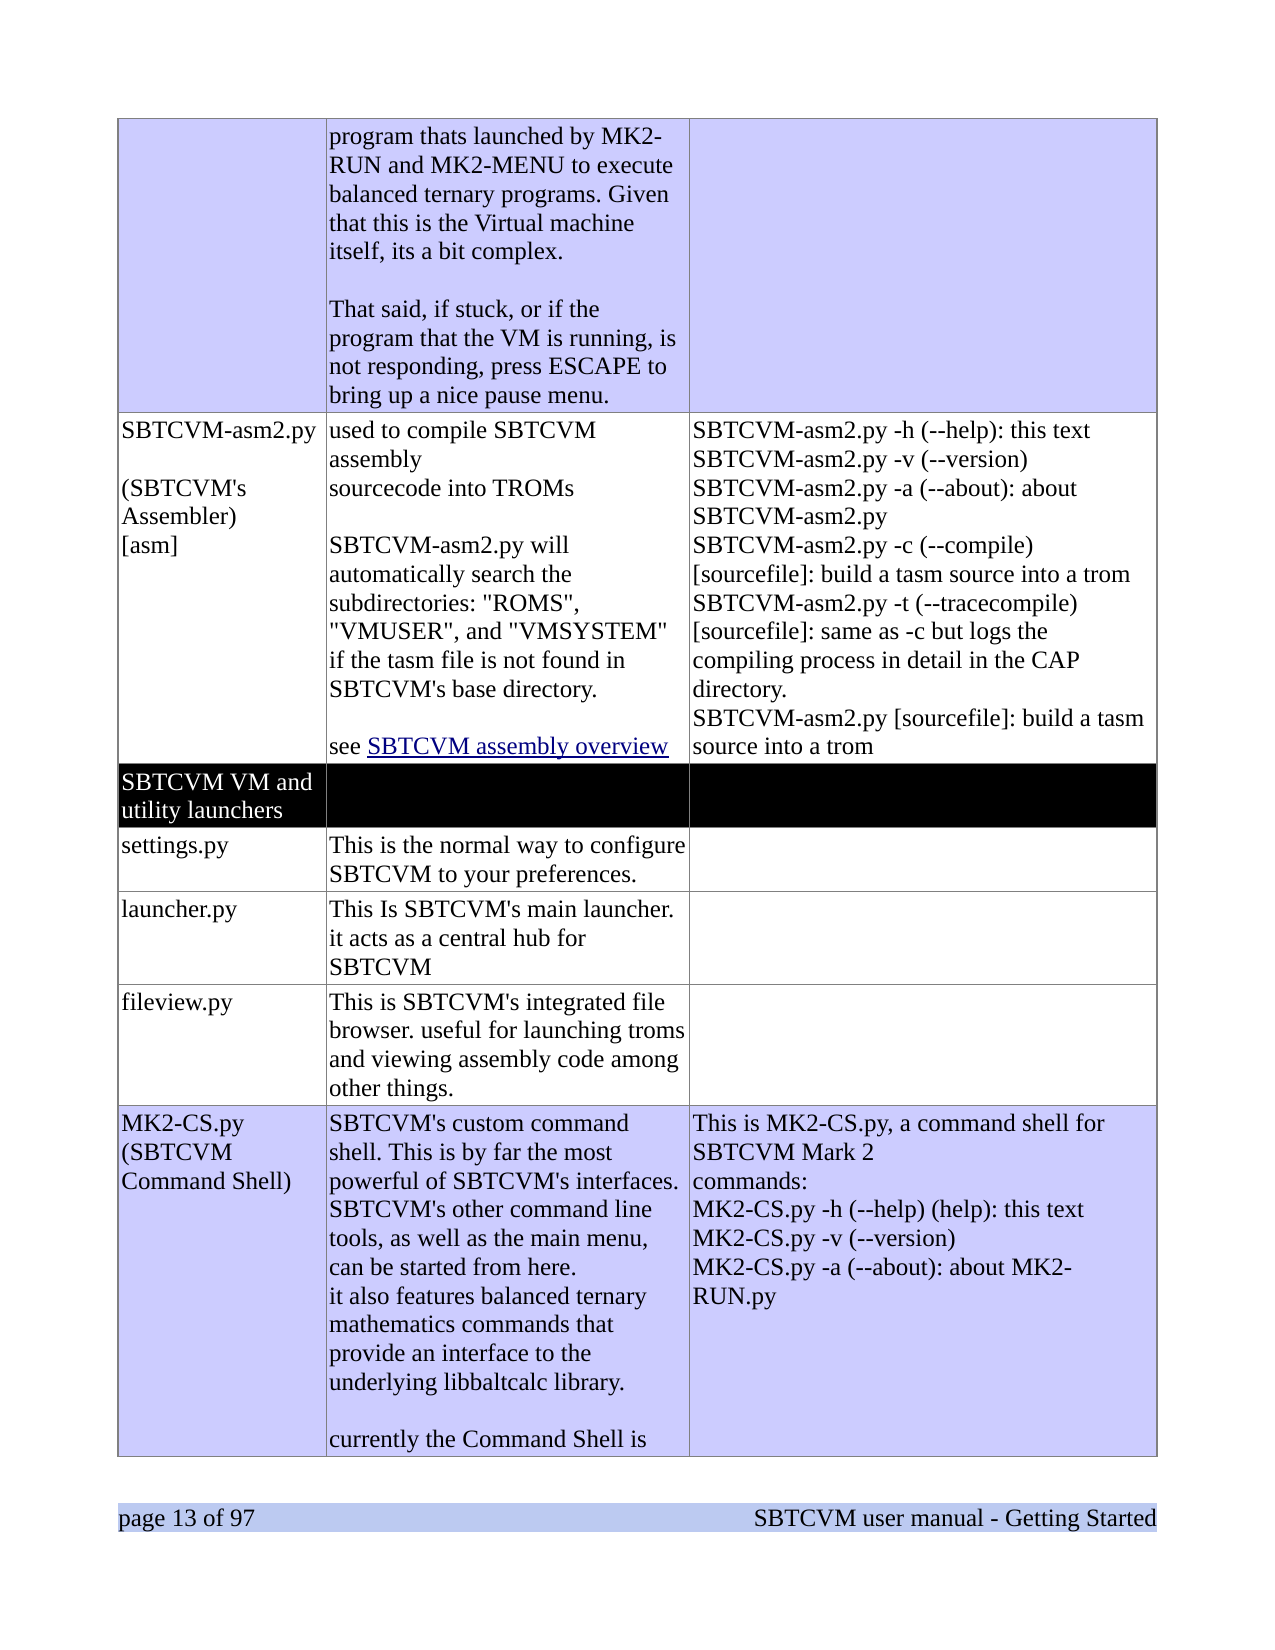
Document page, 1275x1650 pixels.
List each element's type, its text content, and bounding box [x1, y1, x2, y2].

table_cell SBTCVM VM and utility launchers [119, 764, 326, 827]
table_cell [327, 764, 689, 827]
table_cell fileview.py [119, 985, 326, 1105]
table_cell SBTCVM's custom command shell. This is by far the most powerful of SBTCVM's interfaces. SBTCVM's other command line tools, as well as the main menu, can be started from here. it also features balanced ternary mathematics commands that provide an interface to the underlying libbaltcalc library. currently the Command Shell is [327, 1106, 689, 1456]
table_cell This is the normal way to configure SBTCVM to your preferences. [327, 828, 689, 891]
table_cell This is MK2-CS.py, a command shell for SBTCVM Mark 2 commands: MK2-CS.py -h (--help) (help): this text MK2-CS.py -v (--version) MK2-CS.py -a (--about): about MK2-RUN.py [690, 1106, 1156, 1456]
table_cell launcher.py [119, 892, 326, 984]
table_cell SBTCVM-asm2.py (SBTCVM's Assembler) [asm] [119, 413, 326, 763]
table_cell This Is SBTCVM's main launcher. it acts as a central hub for SBTCVM [327, 892, 689, 984]
table_cell This is SBTCVM's integrated file browser. useful for launching troms and viewing assembly code among other things. [327, 985, 689, 1105]
table_cell [690, 985, 1156, 1105]
table_cell MK2-CS.py (SBTCVM Command Shell) [119, 1106, 326, 1456]
table_cell settings.py [119, 828, 326, 891]
table_cell [690, 828, 1156, 891]
table_cell SBTCVM-asm2.py -h (--help): this text SBTCVM-asm2.py -v (--version) SBTCVM-asm2.py -a (--about): about SBTCVM-asm2.py SBTCVM-asm2.py -c (--compile) [sourcefile]: build a tasm source into a trom SBTCVM-asm2.py -t (--tracecompile) [sourcefile]: same as -c but logs the compiling process in detail in the CAP directory. SBTCVM-asm2.py [sourcefile]: build a tasm source into a trom [690, 413, 1156, 763]
table_cell [690, 764, 1156, 827]
table_cell [690, 892, 1156, 984]
table_cell [690, 119, 1156, 412]
table_cell [119, 119, 326, 412]
table_cell used to compile SBTCVM assembly sourcecode into TROMs SBTCVM-asm2.py will automatically search the subdirectories: "ROMS", "VMUSER", and "VMSYSTEM" if the tasm file is not found in SBTCVM's base directory. see SBTCVM assembly overview [327, 413, 689, 763]
table_cell program thats launched by MK2-RUN and MK2-MENU to execute balanced ternary programs. Given that this is the Virtual machine itself, its a bit complex. That said, if stuck, or if the program that the VM is running, is not responding, press ESCAPE to bring up a nice pause menu. [327, 119, 689, 412]
